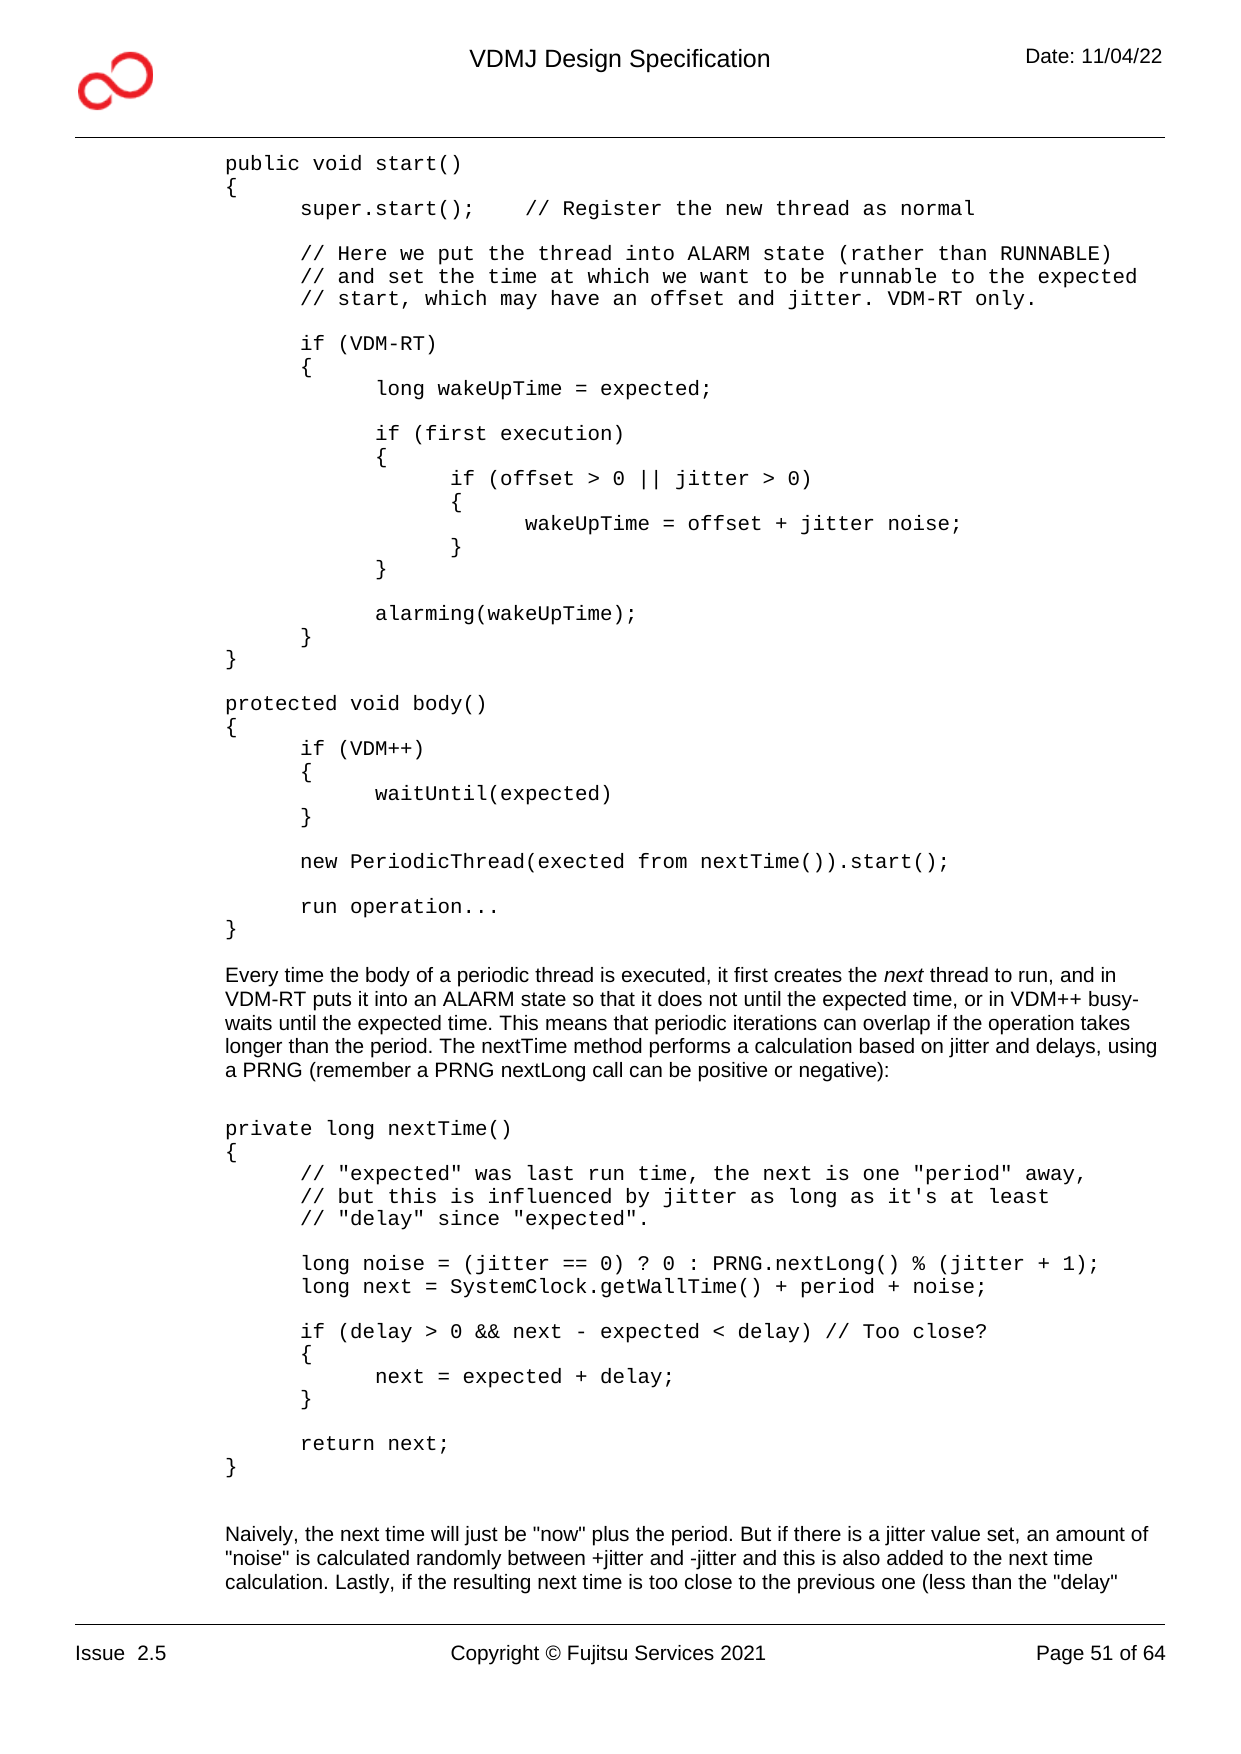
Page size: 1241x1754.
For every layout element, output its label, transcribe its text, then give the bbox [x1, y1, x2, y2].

text Every time the body of a periodic thread is executed, it first creates the next thread to run, and in VDM-RT puts it into an ALARM state so that it does not until the expected time, or in VDM++ busy-waits until the expected time. This means that periodic iterations can overlap if the operation takes longer than the period. The nextTime method performs a calculation based on jitter and delays, using a PRNG (remember a PRNG nextLong call can be positive or negative): [225, 963, 1165, 1083]
text protected void body() [225, 693, 1165, 715]
text // start, which may have an offset and jitter. VDM-RT only. [225, 288, 1165, 310]
text } [225, 558, 1165, 580]
text // Here we put the thread into ALARM state (rather than RUNNABLE) [225, 243, 1165, 265]
text if (delay > 0 && next - expected < delay) // Too close? [225, 1320, 1165, 1343]
text } [225, 918, 1165, 940]
text { [225, 760, 1165, 783]
text { [225, 715, 1165, 738]
text { [225, 1140, 1165, 1163]
text { [225, 355, 1165, 378]
text new PeriodicThread(exected from nextTime()).start(); [225, 850, 1165, 873]
text long noise = (jitter == 0) ? 0 : PRNG.nextLong() % (jitter + 1); [225, 1253, 1165, 1275]
text // "delay" since "expected". [225, 1208, 1165, 1230]
text } [225, 625, 1165, 648]
text // "expected" was last run time, the next is one "period" away, [225, 1163, 1165, 1185]
text alarming(wakeUpTime); [225, 603, 1165, 625]
text // but this is influenced by jitter as long as it's at least [225, 1185, 1165, 1208]
text if (VDM++) [225, 738, 1165, 760]
text if (VDM-RT) [225, 333, 1165, 355]
text { [225, 490, 1165, 513]
text return next; [225, 1433, 1165, 1455]
text if (offset > 0 || jitter > 0) [225, 468, 1165, 490]
text run operation... [225, 895, 1165, 918]
text if (first execution) [225, 423, 1165, 445]
text } [225, 805, 1165, 828]
picture [78, 44, 153, 120]
text super.start(); // Register the new thread as normal [225, 198, 1165, 220]
text Naively, the next time will just be "now" plus the period. But if there is a jitter value set, an amount of "noise" is calculated randomly between +jitter and -jitter and this is also added to the next time calculation. Lastly, if the resulting next time is too close to the previous one (less than the "delay" [225, 1523, 1165, 1594]
text next = expected + delay; [225, 1365, 1165, 1388]
text } [225, 648, 1165, 670]
text wakeUpTime = offset + jitter noise; [225, 513, 1165, 535]
text long wakeUpTime = expected; [225, 378, 1165, 400]
text waitUntil(expected) [225, 783, 1165, 805]
text long next = SystemClock.getWallTime() + period + noise; [225, 1275, 1165, 1298]
text } [225, 1455, 1165, 1478]
text private long nextTime() [225, 1118, 1165, 1140]
text public void start() [225, 153, 1165, 175]
text { [225, 445, 1165, 468]
text { [225, 175, 1165, 198]
text // and set the time at which we want to be runnable to the expected [225, 265, 1165, 288]
text } [225, 1388, 1165, 1410]
text } [225, 535, 1165, 558]
text { [225, 1343, 1165, 1365]
